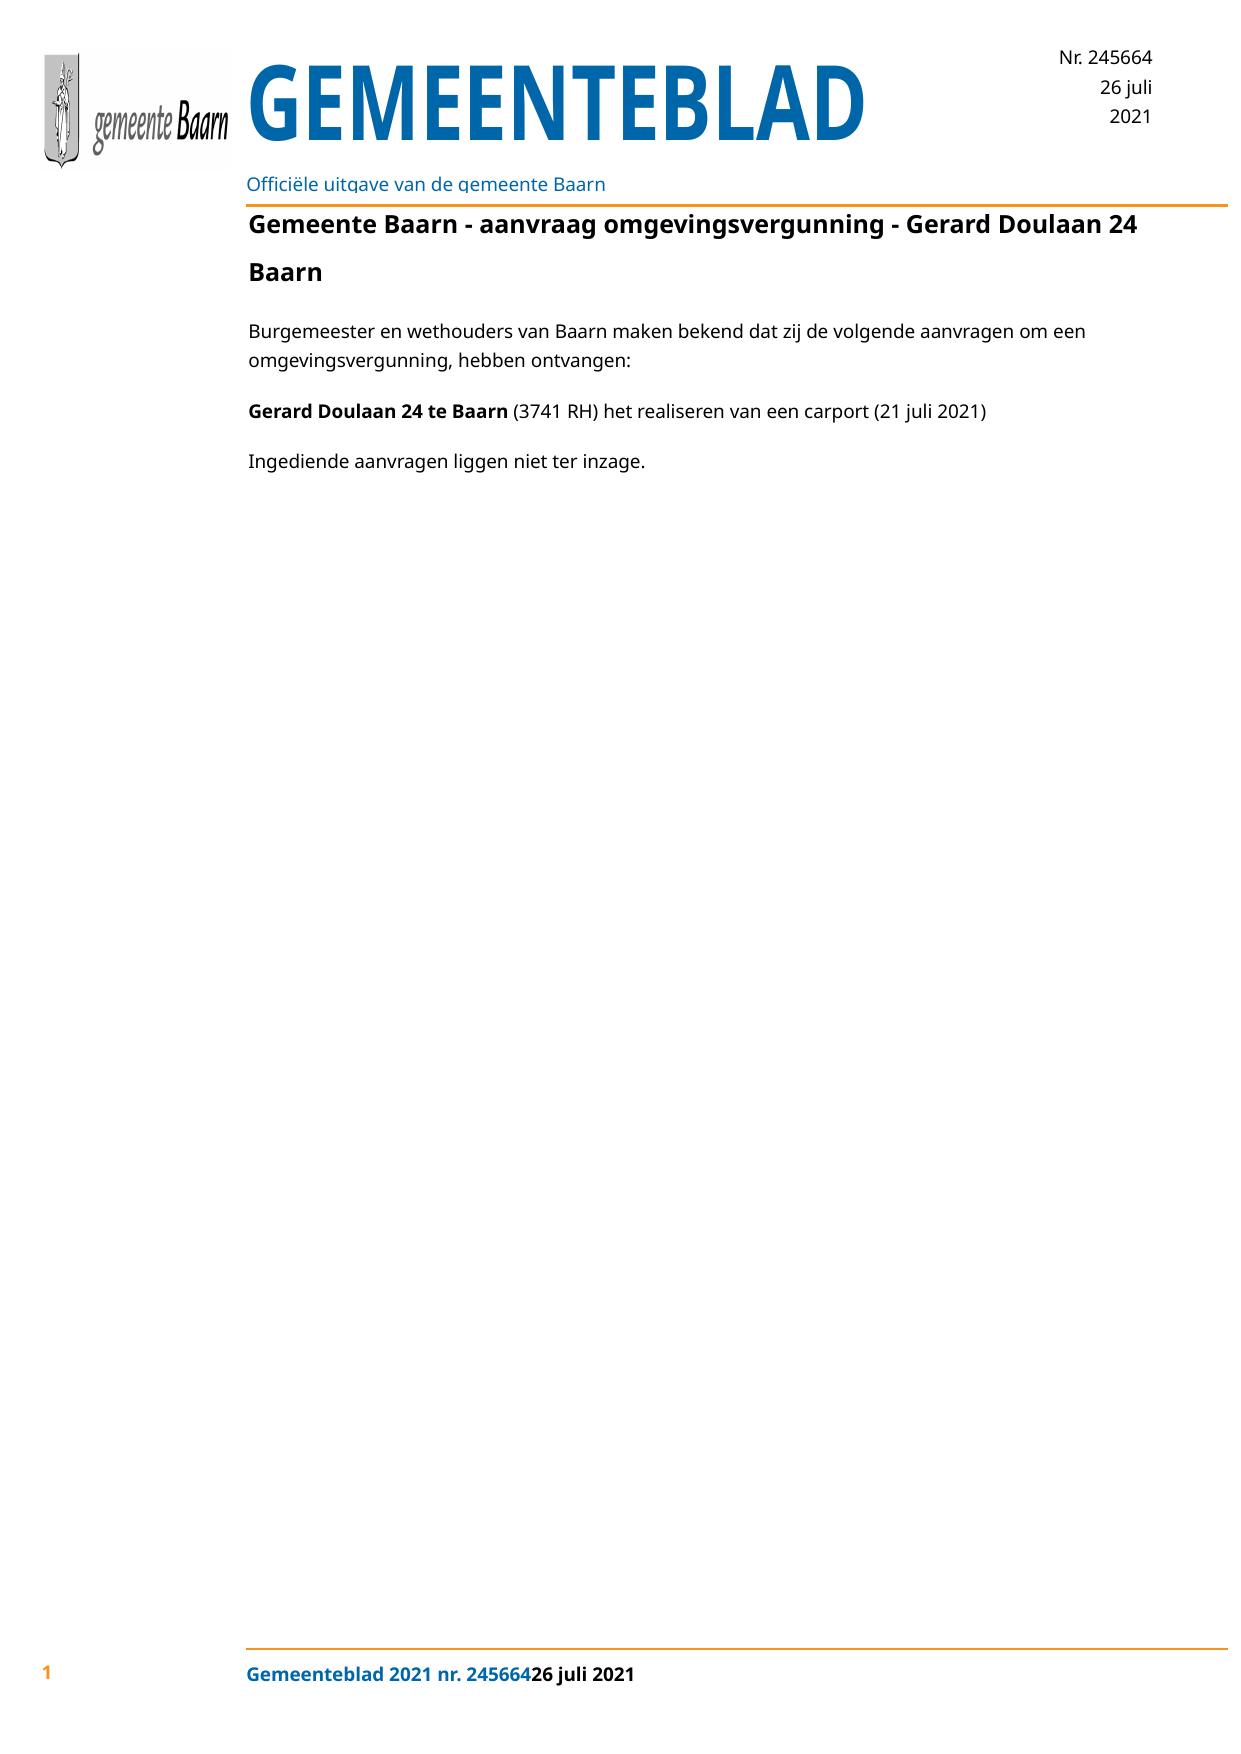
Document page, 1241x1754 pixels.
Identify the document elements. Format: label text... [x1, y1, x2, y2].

text Gerard Doulaan 24 te Baarn (3741 RH) het realiseren van een carport (21 juli 2021) [248, 398, 1152, 424]
text Burgemeester en wethouders van Baarn maken bekend dat zij de volgende aanvragen om een omgevingsvergunning, hebben ontvangen: [248, 318, 1152, 373]
text Gemeente Baarn - aanvraag omgevingsvergunning - Gerard Doulaan 24 Baarn [248, 207, 1152, 288]
text Ingediende aanvragen liggen niet ter inzage. [248, 448, 1152, 474]
picture [41, 47, 231, 172]
